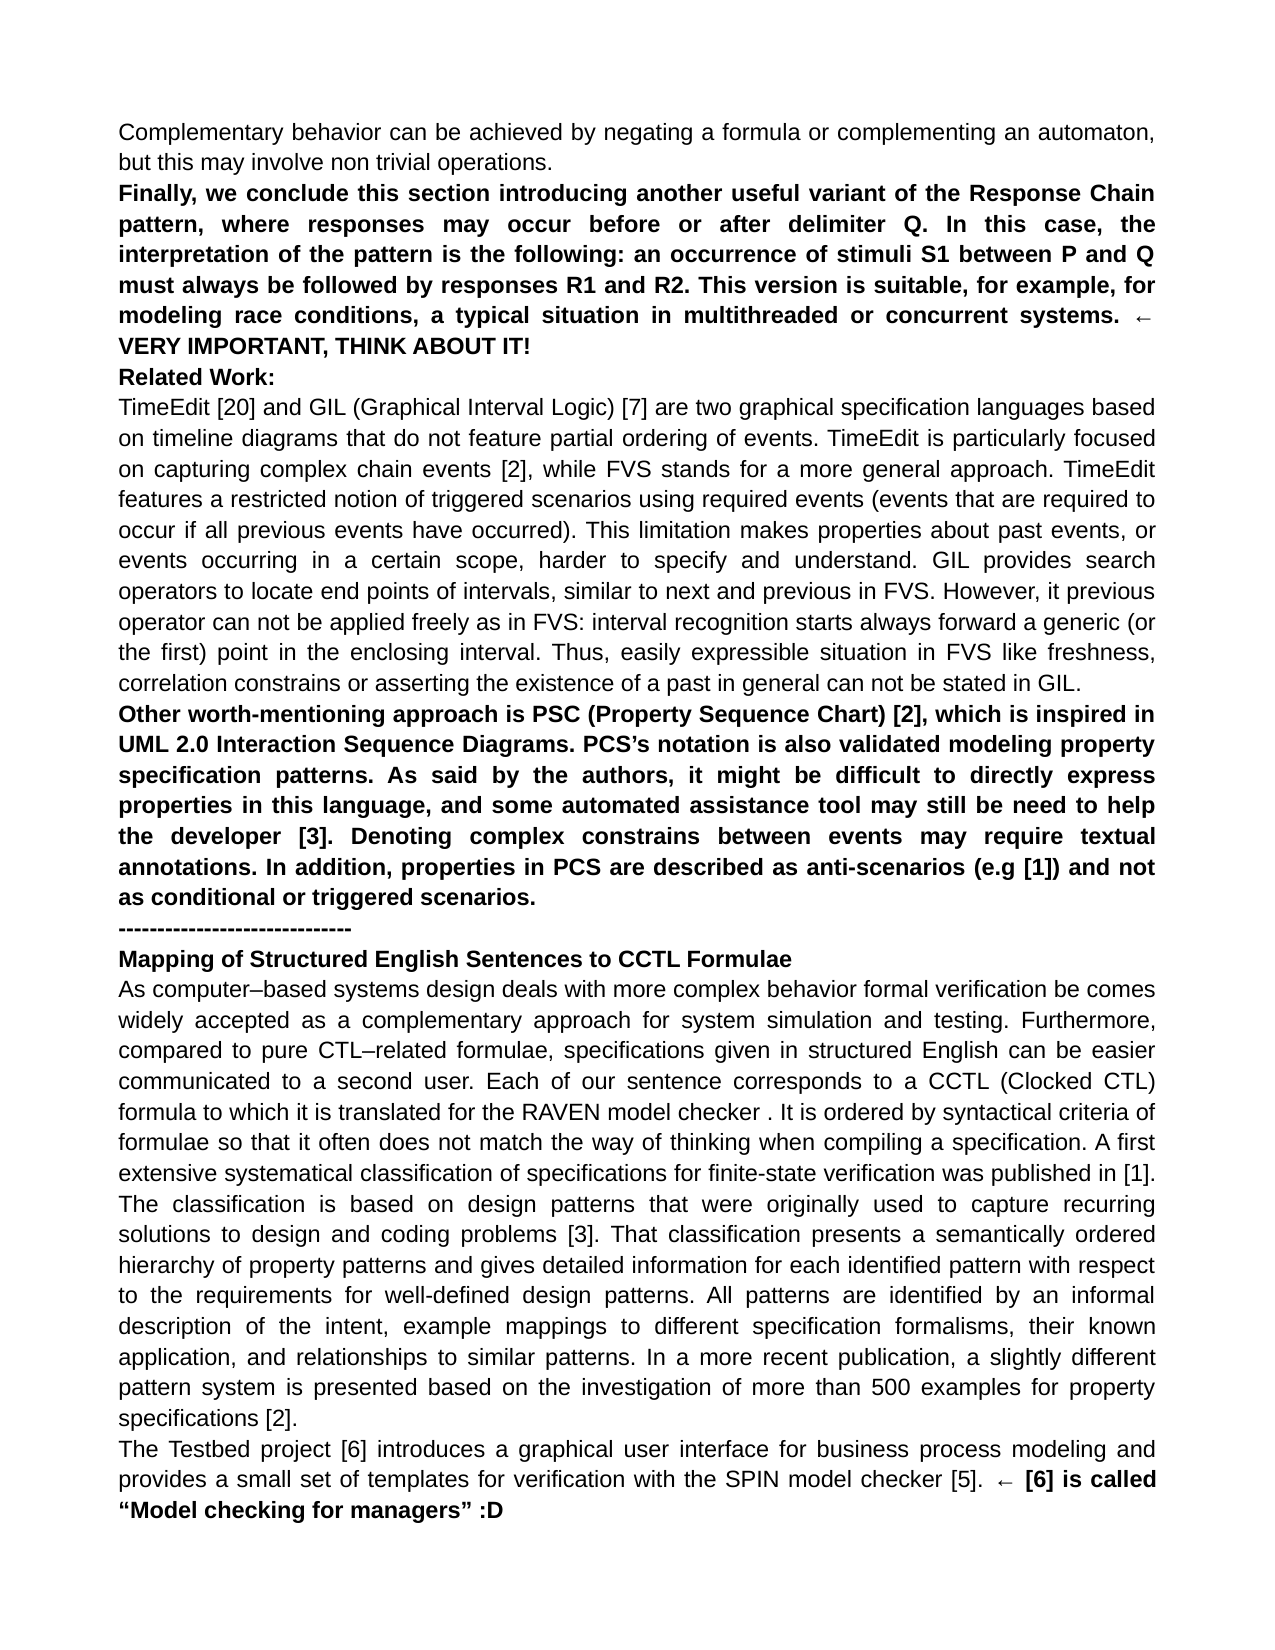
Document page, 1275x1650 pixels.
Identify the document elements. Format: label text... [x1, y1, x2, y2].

text Other worth-mentioning approach is PSC (Property Sequence Chart) [2], which is inspired in UML 2.0 Interaction Sequence Diagrams. PCS’s notation is also validated modeling property specification patterns. As said by the authors, it might be difficult to directly express properties in this language, and some automated assistance tool may still be need to help the developer [3]. Denoting complex constrains between events may require textual annotations. In addition, properties in PCS are described as anti-scenarios (e.g [1]) and not as conditional or triggered scenarios. [118, 700, 1157, 911]
text ------------------------------ [118, 914, 1157, 941]
text Complementary behavior can be achieved by negating a formula or complementing an automaton, but this may involve non trivial operations. [118, 118, 1157, 176]
text Mapping of Structured English Sentences to CCTL Formulae [118, 945, 1157, 972]
text As computer–based systems design deals with more complex behavior formal verification be comes widely accepted as a complementary approach for system simulation and testing. Furthermore, compared to pure CTL–related formulae, specifications given in structured English can be easier communicated to a second user. Each of our sentence corresponds to a CCTL (Clocked CTL) formula to which it is translated for the RAVEN model checker . It is ordered by syntactical criteria of formulae so that it often does not match the way of thinking when compiling a specification. A first extensive systematical classification of specifications for finite-state verification was published in [1]. The classification is based on design patterns that were originally used to capture recurring solutions to design and coding problems [3]. That classification presents a semantically ordered hierarchy of property patterns and gives detailed information for each identified pattern with respect to the requirements for well-defined design patterns. All patterns are identified by an informal description of the intent, example mappings to different specification formalisms, their known application, and relationships to similar patterns. In a more recent publication, a slightly different pattern system is presented based on the investigation of more than 500 examples for property specifications [2]. [118, 976, 1157, 1431]
text Finally, we conclude this section introducing another useful variant of the Response Chain pattern, where responses may occur before or after delimiter Q. In this case, the interpretation of the pattern is the following: an occurrence of stimuli S1 between P and Q must always be followed by responses R1 and R2. This version is suitable, for example, for modeling race conditions, a typical situation in multithreaded or concurrent systems. ← VERY IMPORTANT, THINK ABOUT IT! [118, 179, 1157, 359]
text The Testbed project [6] introduces a graphical user interface for business process modeling and provides a small set of templates for verification with the SPIN model checker [5]. ← [6] is called “Model checking for managers” :D [118, 1435, 1157, 1523]
text TimeEdit [20] and GIL (Graphical Interval Logic) [7] are two graphical specification languages based on timeline diagrams that do not feature partial ordering of events. TimeEdit is particularly focused on capturing complex chain events [2], while FVS stands for a more general approach. TimeEdit features a restricted notion of triggered scenarios using required events (events that are required to occur if all previous events have occurred). This limitation makes properties about past events, or events occurring in a certain scope, harder to specify and understand. GIL provides search operators to locate end points of intervals, similar to next and previous in FVS. However, it previous operator can not be applied freely as in FVS: interval recognition starts always forward a generic (or the first) point in the enclosing interval. Thus, easily expressible situation in FVS like freshness, correlation constrains or asserting the existence of a past in general can not be stated in GIL. [118, 394, 1157, 696]
text Related Work: [118, 363, 1157, 390]
